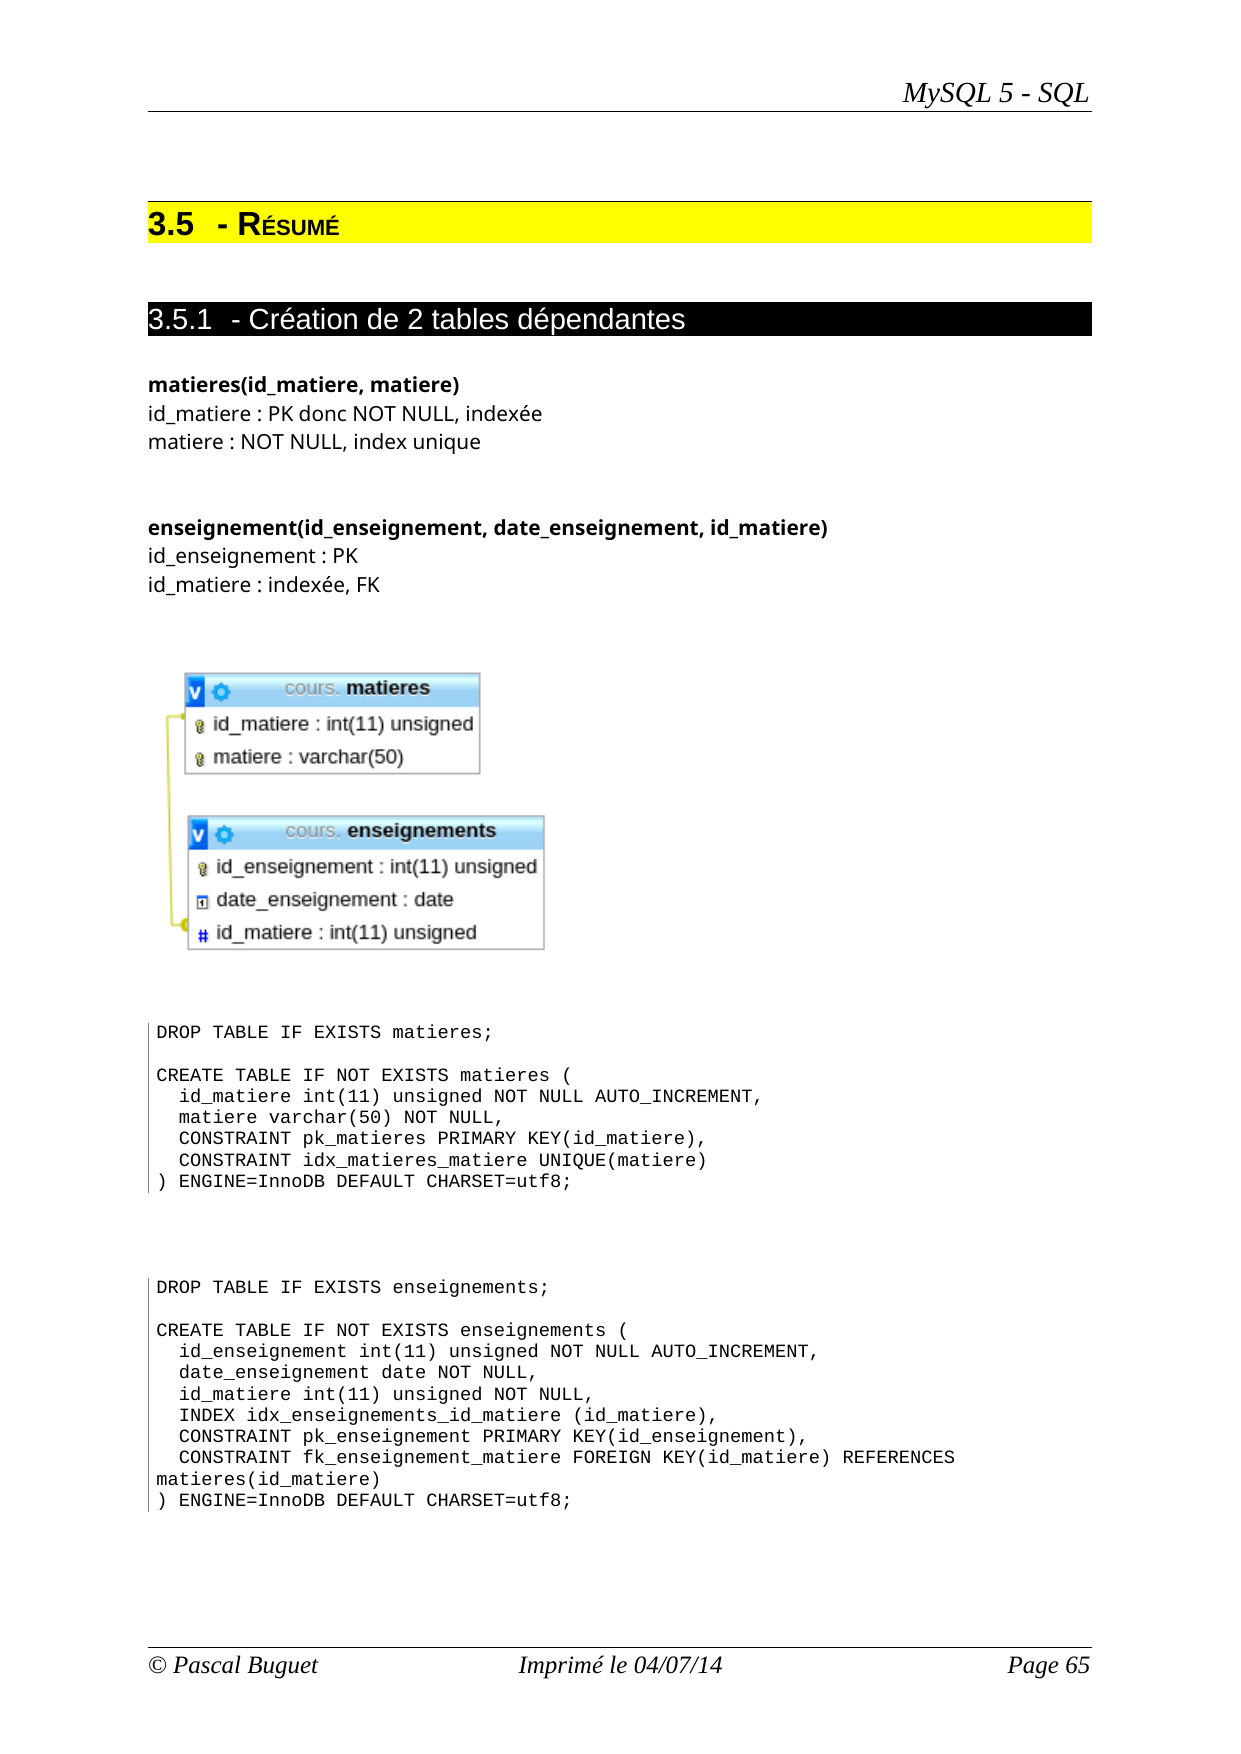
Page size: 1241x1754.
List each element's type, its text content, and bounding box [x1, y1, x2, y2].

subtitle - Création de 2 tables dépendantes [148, 302, 1092, 336]
text id_enseignement int(11) unsigned NOT NULL AUTO_INCREMENT, [149, 1342, 1092, 1363]
text CONSTRAINT idx_matieres_matiere UNIQUE(matiere) [149, 1150, 1092, 1172]
text CREATE TABLE IF NOT EXISTS matieres ( [149, 1065, 1092, 1087]
text DROP TABLE IF EXISTS matieres; [149, 1023, 1092, 1044]
text id_enseignement : PK [148, 541, 1092, 570]
text DROP TABLE IF EXISTS enseignements; [149, 1278, 1092, 1299]
text ) ENGINE=InnoDB DEFAULT CHARSET=utf8; [149, 1491, 1092, 1512]
text matieres(id_matiere, matiere) [148, 371, 1092, 399]
text date_enseignement date NOT NULL, [149, 1363, 1092, 1384]
text CREATE TABLE IF NOT EXISTS enseignements ( [149, 1321, 1092, 1342]
subtitle - Résumé [148, 202, 1092, 243]
text INDEX idx_enseignements_id_matiere (id_matiere), [149, 1406, 1092, 1427]
text id_matiere : PK donc NOT NULL, indexée [148, 399, 1092, 427]
text id_matiere : indexée, FK [148, 570, 1092, 598]
text matiere varchar(50) NOT NULL, [149, 1108, 1092, 1129]
text CONSTRAINT fk_enseignement_matiere FOREIGN KEY(id_matiere) REFERENCES matieres(id_matiere) [149, 1448, 1092, 1491]
text enseignement(id_enseignement, date_enseignement, id_matiere) [148, 513, 1092, 541]
text CONSTRAINT pk_enseignement PRIMARY KEY(id_enseignement), [149, 1427, 1092, 1448]
text matiere : NOT NULL, index unique [148, 427, 1092, 456]
text CONSTRAINT pk_matieres PRIMARY KEY(id_matiere), [149, 1129, 1092, 1150]
text id_matiere int(11) unsigned NOT NULL AUTO_INCREMENT, [149, 1087, 1092, 1108]
text id_matiere int(11) unsigned NOT NULL, [149, 1384, 1092, 1406]
picture [147, 655, 567, 966]
text ) ENGINE=InnoDB DEFAULT CHARSET=utf8; [149, 1172, 1092, 1193]
